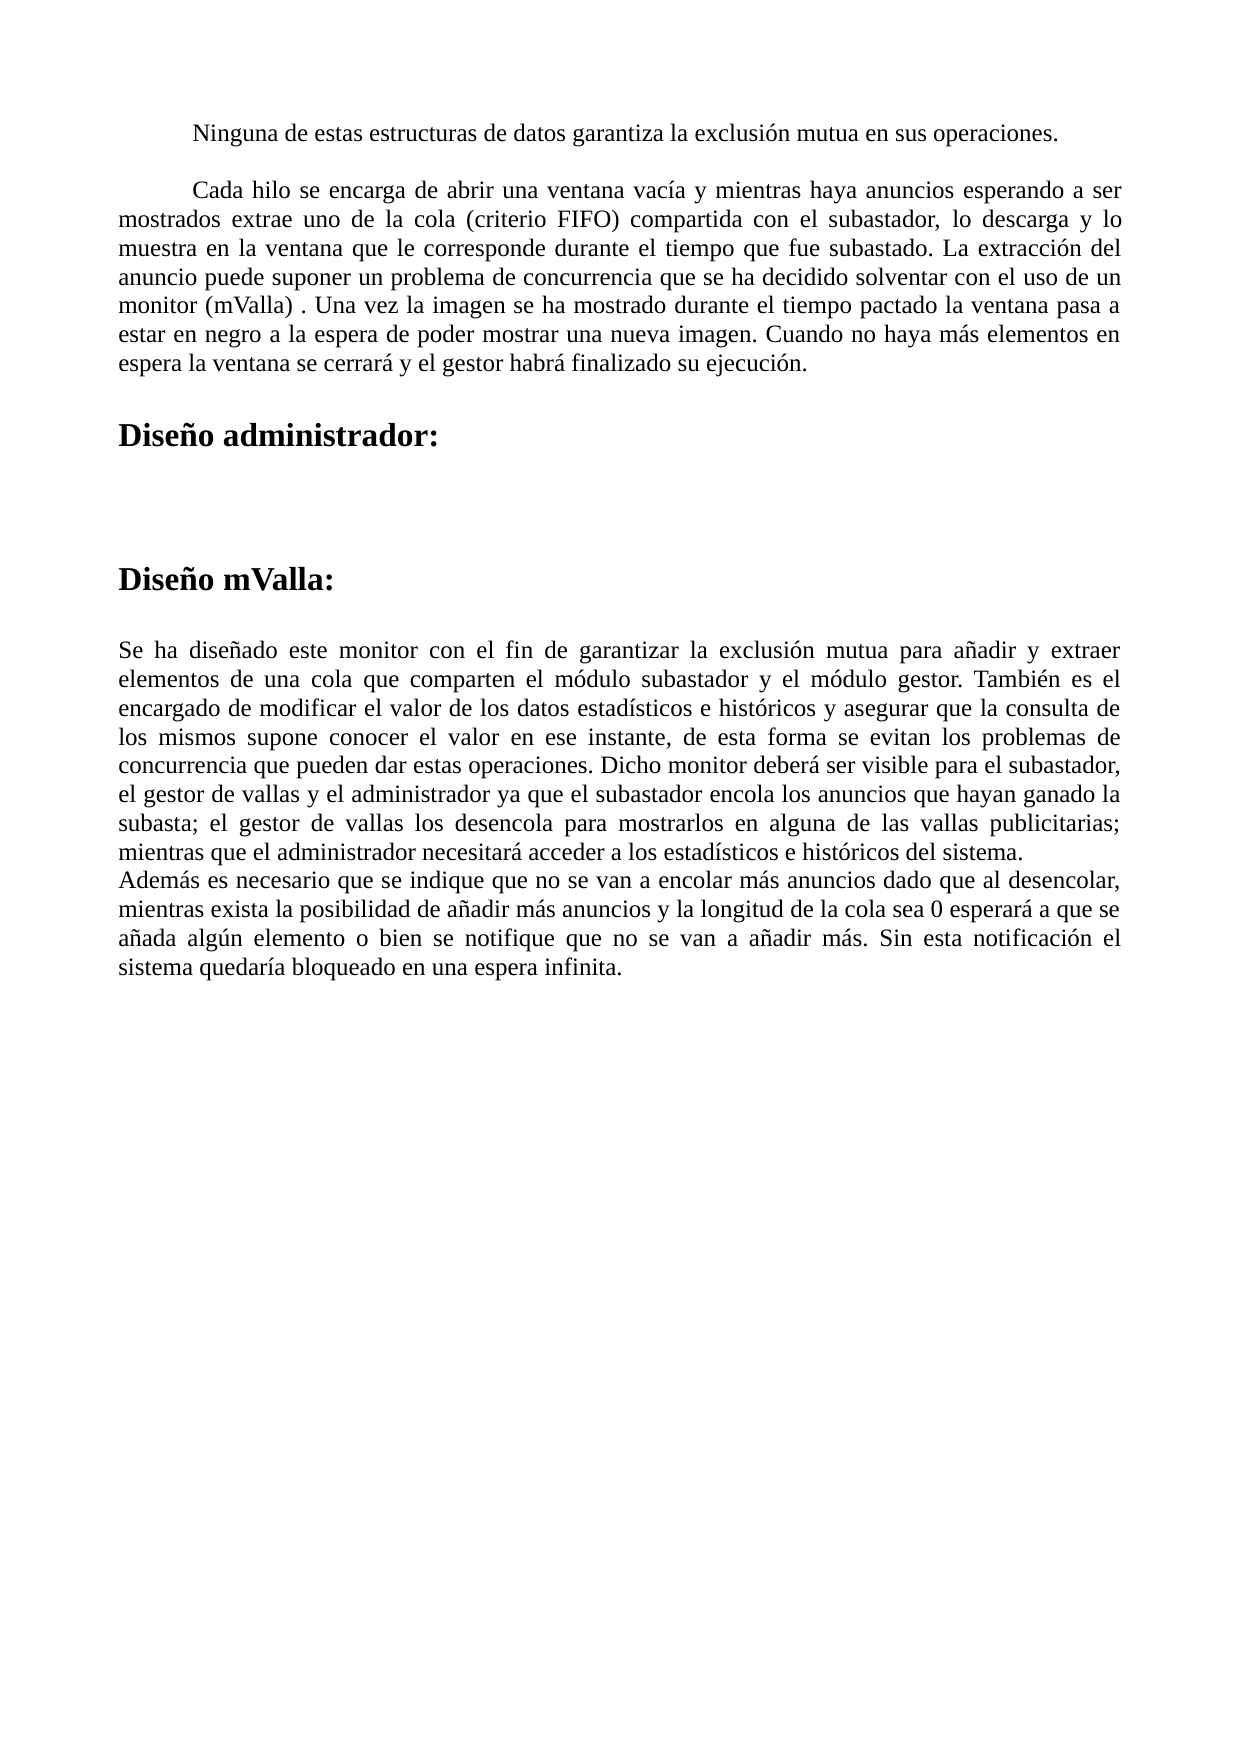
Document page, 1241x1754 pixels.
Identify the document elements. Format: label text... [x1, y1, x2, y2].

text Se ha diseñado este monitor con el fin de garantizar la exclusión mutua para añadir y extraer elementos de una cola que comparten el módulo subastador y el módulo gestor. También es el encargado de modificar el valor de los datos estadísticos e históricos y asegurar que la consulta de los mismos supone conocer el valor en ese instante, de esta forma se evitan los problemas de concurrencia que pueden dar estas operaciones. Dicho monitor deberá ser visible para el subastador, el gestor de vallas y el administrador ya que el subastador encola los anuncios que hayan ganado la subasta; el gestor de vallas los desencola para mostrarlos en alguna de las vallas publicitarias; mientras que el administrador necesitará acceder a los estadísticos e históricos del sistema. [118, 636, 1122, 866]
text Diseño administrador: [118, 415, 1122, 453]
text Diseño mValla: [118, 559, 1122, 597]
text Además es necesario que se indique que no se van a encolar más anuncios dado que al desencolar, mientras exista la posibilidad de añadir más anuncios y la longitud de la cola sea 0 esperará a que se añada algún elemento o bien se notifique que no se van a añadir más. Sin esta notificación el sistema quedaría bloqueado en una espera infinita. [118, 866, 1122, 981]
text Ninguna de estas estructuras de datos garantiza la exclusión mutua en sus operaciones. [118, 118, 1122, 147]
text Cada hilo se encarga de abrir una ventana vacía y mientras haya anuncios esperando a ser mostrados extrae uno de la cola (criterio FIFO) compartida con el subastador, lo descarga y lo muestra en la ventana que le corresponde durante el tiempo que fue subastado. La extracción del anuncio puede suponer un problema de concurrencia que se ha decidido solventar con el uso de un monitor (mValla) . Una vez la imagen se ha mostrado durante el tiempo pactado la ventana pasa a estar en negro a la espera de poder mostrar una nueva imagen. Cuando no haya más elementos en espera la ventana se cerrará y el gestor habrá finalizado su ejecución. [118, 176, 1122, 377]
